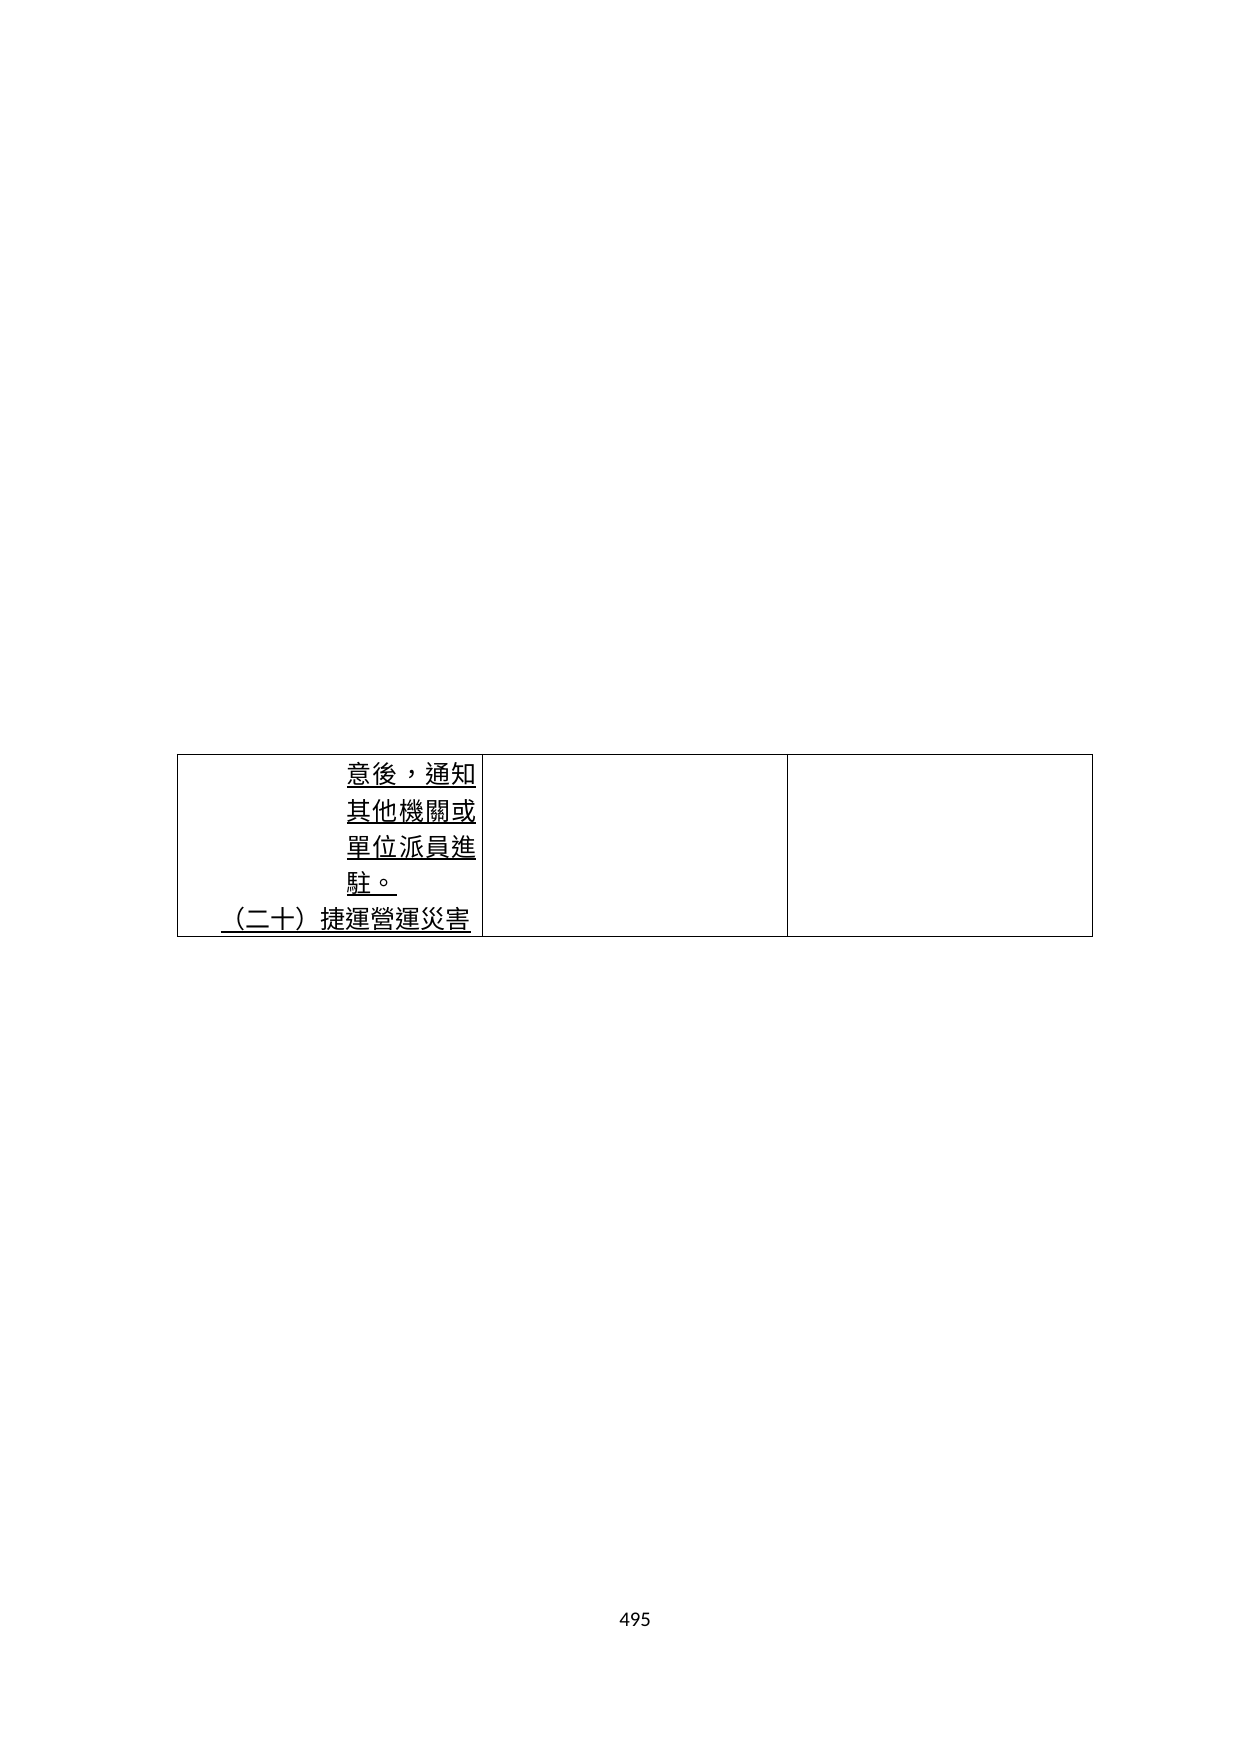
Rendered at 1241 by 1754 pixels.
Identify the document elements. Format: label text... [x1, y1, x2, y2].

table_cell 意後，通知其他機關或單位派員進駐。 （二十）捷運營運災害 [178, 755, 482, 936]
table_cell [788, 755, 1092, 936]
